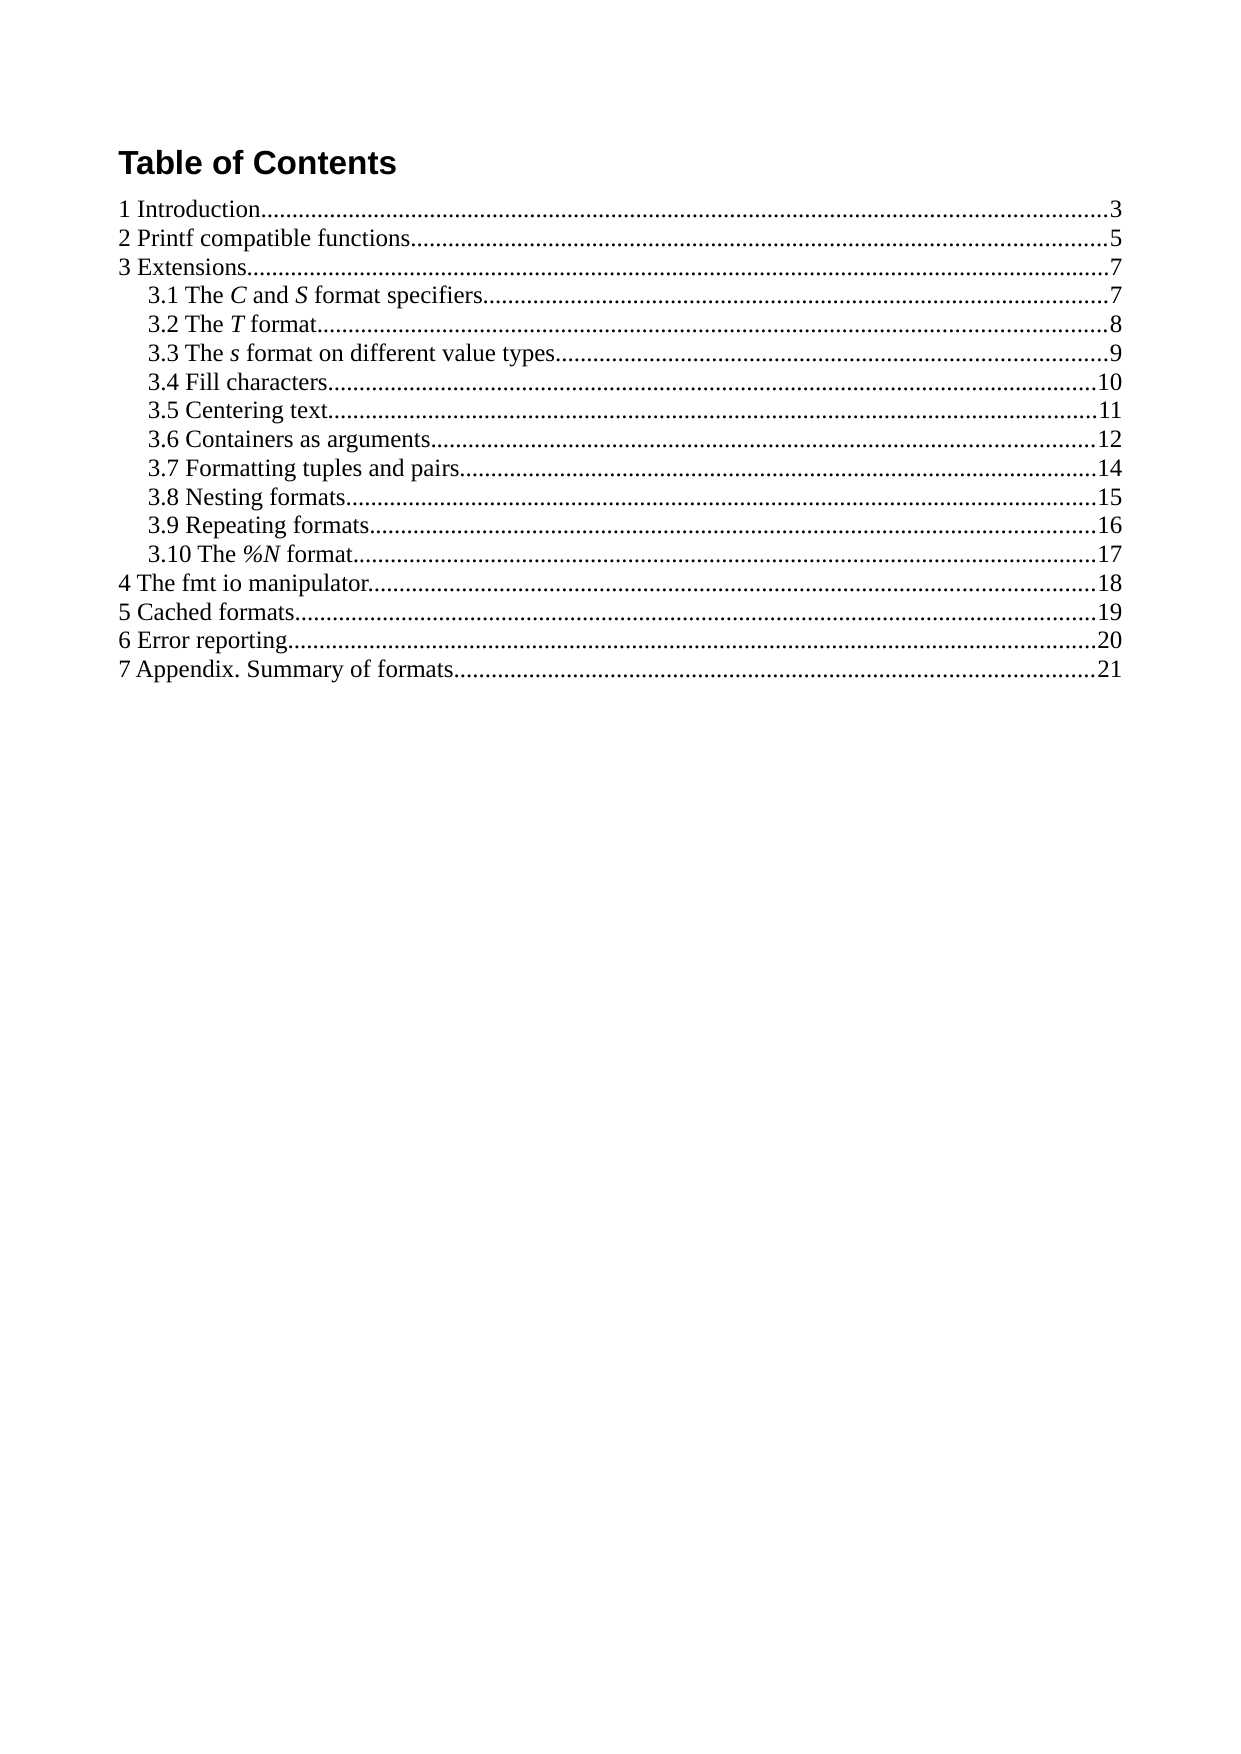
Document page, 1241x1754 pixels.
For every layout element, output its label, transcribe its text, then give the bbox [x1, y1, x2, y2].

text 3.2 The T format. 8 [148, 309, 1122, 338]
text 5 Cached formats. 19 [118, 597, 1122, 625]
text 3.7 Formatting tuples and pairs. 14 [148, 453, 1122, 482]
text 3.5 Centering text. 11 [148, 395, 1122, 424]
subtitle Table of Contents [118, 143, 1122, 182]
text 3.9 Repeating formats. 16 [148, 510, 1122, 539]
text 3 Extensions. 7 [118, 252, 1122, 280]
text 3.10 The %N format. 17 [148, 539, 1122, 568]
text 2 Printf compatible functions. 5 [118, 223, 1122, 252]
text 1 Introduction. 3 [118, 194, 1122, 223]
text 3.3 The s format on different value types. 9 [148, 338, 1122, 367]
text 3.4 Fill characters. 10 [148, 367, 1122, 395]
text 4 The fmt io manipulator. 18 [118, 568, 1122, 597]
text 7 Appendix. Summary of formats. 21 [118, 654, 1122, 683]
text 3.1 The C and S format specifiers. 7 [148, 280, 1122, 309]
text 3.6 Containers as arguments. 12 [148, 424, 1122, 453]
text 3.8 Nesting formats. 15 [148, 482, 1122, 510]
text 6 Error reporting. 20 [118, 625, 1122, 654]
